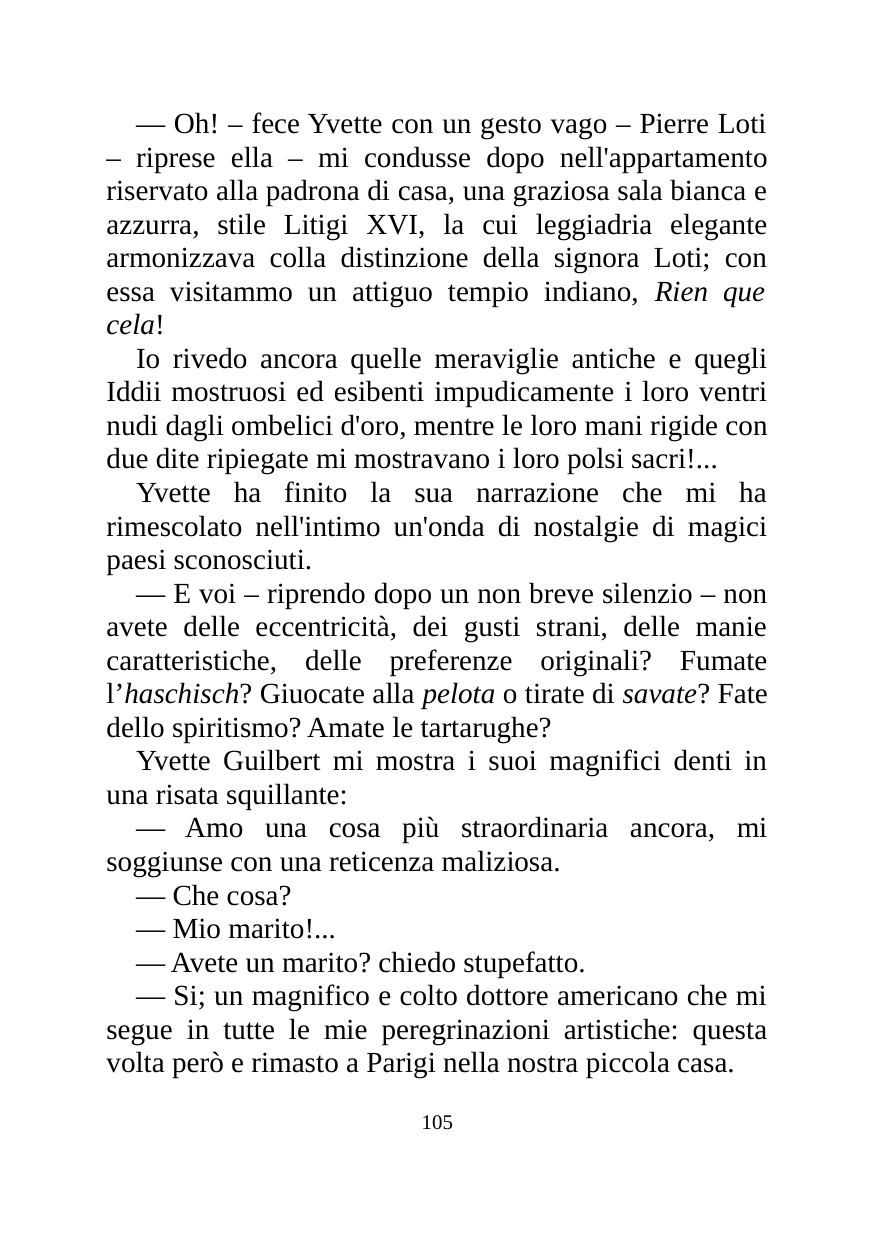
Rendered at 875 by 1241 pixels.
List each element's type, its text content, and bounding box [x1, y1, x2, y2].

text — Avete un marito? chiedo stupefatto. [106, 945, 768, 978]
text — Mio marito!... [106, 911, 768, 945]
text — Oh! – fece Yvette con un gesto vago – Pierre Loti – riprese ella – mi condusse dopo nell'appartamento riservato alla padrona di casa, una graziosa sala bianca e azzurra, stile Litigi XVI, la cui leggiadria elegante armonizzava colla distinzione della signora Loti; con essa visitammo un attiguo tempio indiano, Rien que cela! [106, 106, 768, 341]
text — Si; un magnifico e colto dottore americano che mi segue in tutte le mie peregrinazioni artistiche: questa volta però e rimasto a Parigi nella nostra piccola casa. [106, 978, 768, 1079]
text Yvette Guilbert mi mostra i suoi magnifici denti in una risata squillante: [106, 743, 768, 811]
text — Amo una cosa più straordinaria ancora, mi soggiunse con una reticenza maliziosa. [106, 811, 768, 878]
text — Che cosa? [106, 878, 768, 911]
text — E voi – riprendo dopo un non breve silenzio – non avete delle eccentricità, dei gusti strani, delle manie caratteristiche, delle preferenze originali? Fumate l’haschisch? Giuocate alla pelota o tirate di savate? Fate dello spiritismo? Amate le tartarughe? [106, 576, 768, 743]
text Yvette ha finito la sua narrazione che mi ha rimescolato nell'intimo un'onda di nostalgie di magici paesi sconosciuti. [106, 475, 768, 576]
text Io rivedo ancora quelle meraviglie antiche e quegli Iddii mostruosi ed esibenti impudicamente i loro ventri nudi dagli ombelici d'oro, mentre le loro mani rigide con due dite ripiegate mi mostravano i loro polsi sacri!... [106, 341, 768, 475]
